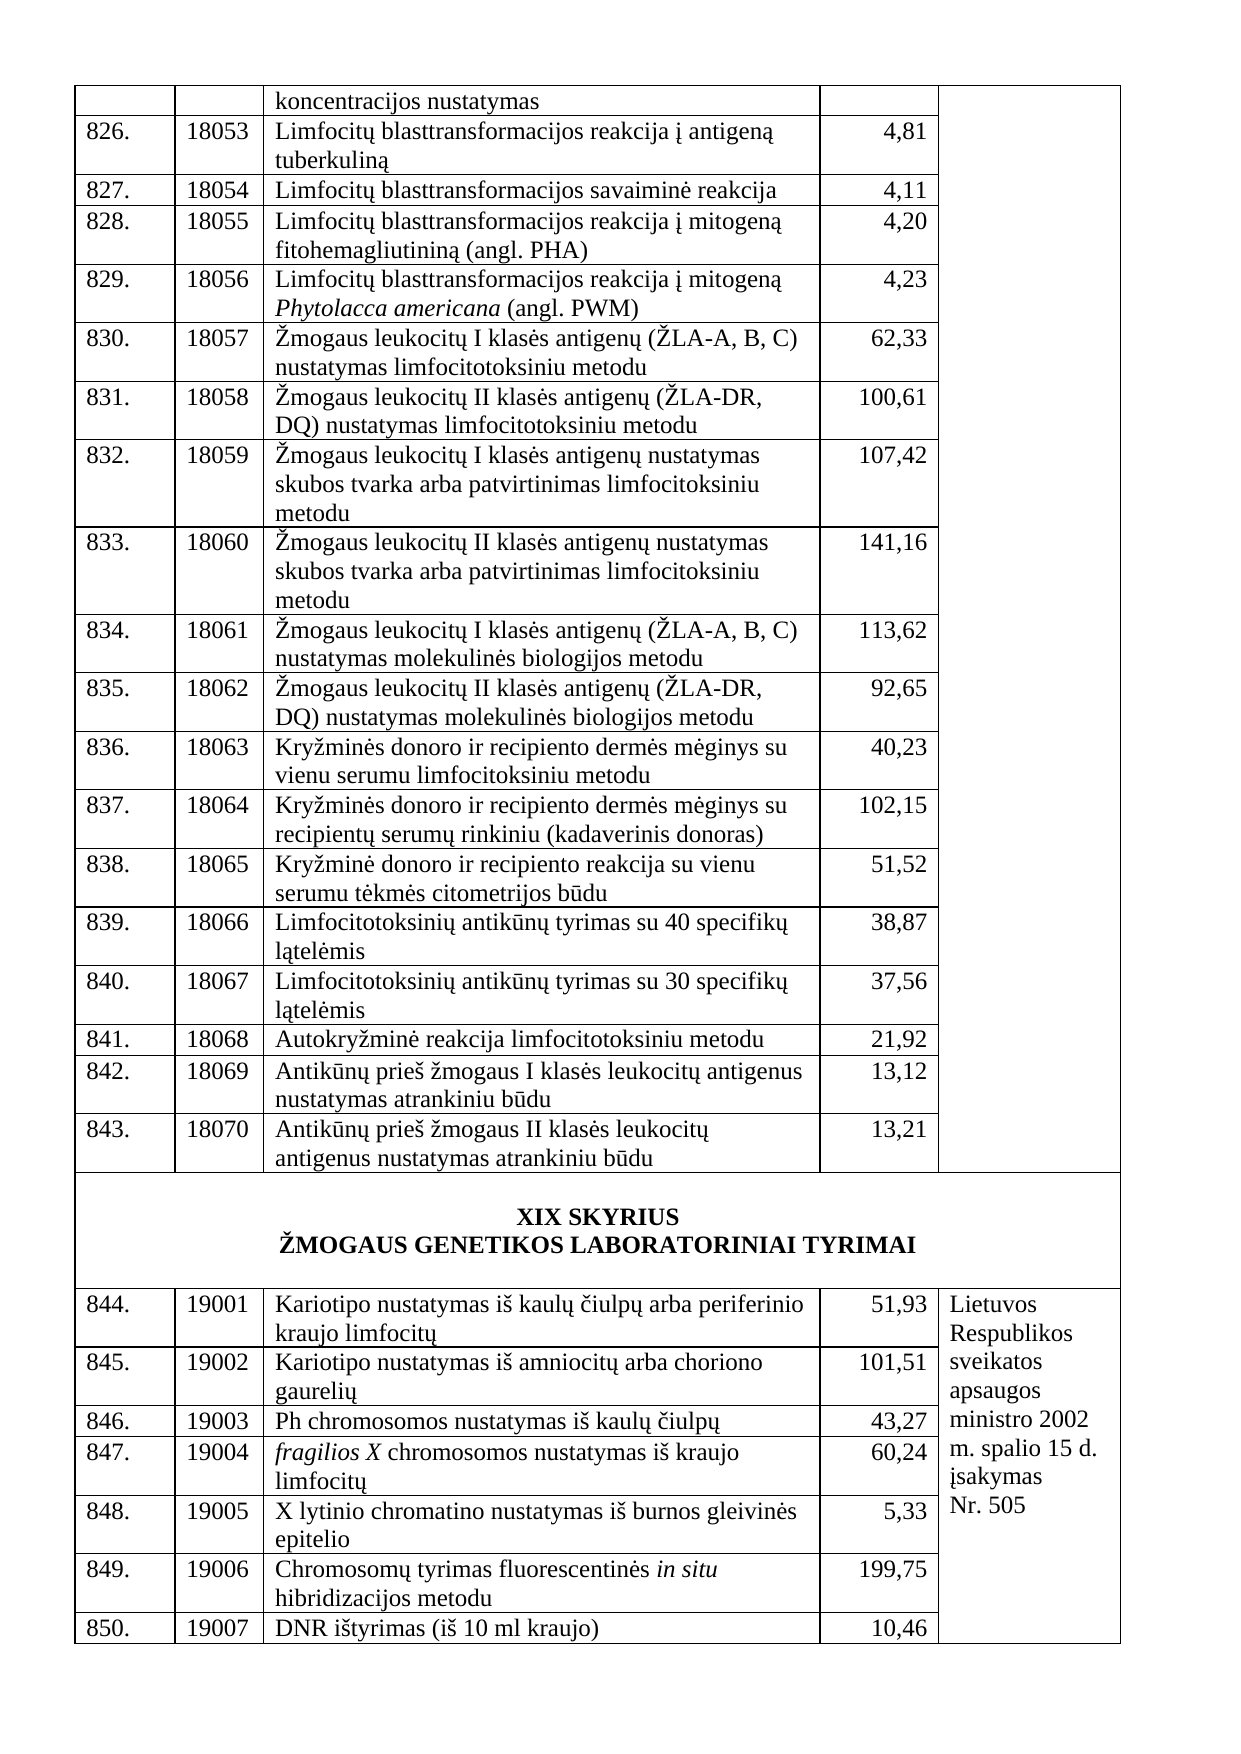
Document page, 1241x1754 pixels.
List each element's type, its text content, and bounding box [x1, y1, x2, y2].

table_cell Antikūnų prieš žmogaus II klasės leukocitų antigenus nustatymas atrankiniu būdu [264, 1114, 819, 1172]
table_cell 827. [76, 175, 174, 205]
table_cell 833. [76, 528, 174, 614]
table_cell 842. [76, 1056, 174, 1113]
table_cell 19006 [176, 1554, 263, 1612]
table_cell 18063 [176, 732, 263, 789]
table_cell 828. [76, 206, 174, 263]
table_cell Lietuvos Respublikos sveikatos apsaugos ministro 2002 m. spalio 15 d. įsakymas Nr. 505 [939, 1289, 1120, 1643]
table_cell Limfocitotoksinių antikūnų tyrimas su 30 specifikų lątelėmis [264, 966, 819, 1023]
table_cell 19001 [176, 1289, 263, 1346]
table_cell 832. [76, 440, 174, 526]
table_cell 18070 [176, 1114, 263, 1172]
table_cell 18060 [176, 528, 263, 614]
table_cell 831. [76, 382, 174, 439]
table_cell 199,75 [821, 1554, 938, 1612]
table_cell Žmogaus leukocitų II klasės antigenų nustatymas skubos tvarka arba patvirtinimas limfocitoksiniu metodu [264, 528, 819, 614]
table_cell 845. [76, 1348, 174, 1405]
table_cell Limfocitų blasttransformacijos savaiminė reakcija [264, 175, 819, 205]
table_cell [176, 86, 263, 115]
table_cell 829. [76, 265, 174, 322]
table_cell 4,81 [821, 116, 938, 174]
table_cell 837. [76, 790, 174, 848]
table_cell Antikūnų prieš žmogaus I klasės leukocitų antigenus nustatymas atrankiniu būdu [264, 1056, 819, 1113]
table_cell 13,21 [821, 1114, 938, 1172]
table_cell 18067 [176, 966, 263, 1023]
table_cell 18057 [176, 323, 263, 381]
table_cell [821, 86, 938, 115]
table_cell 13,12 [821, 1056, 938, 1113]
table_cell 18069 [176, 1056, 263, 1113]
table_cell Kryžminės donoro ir recipiento dermės mėginys su recipientų serumų rinkiniu (kadaverinis donoras) [264, 790, 819, 848]
table_cell 4,20 [821, 206, 938, 263]
table_cell 19002 [176, 1348, 263, 1405]
table_cell 4,23 [821, 265, 938, 322]
table_cell 850. [76, 1613, 174, 1643]
table_cell 841. [76, 1025, 174, 1055]
table_cell 847. [76, 1437, 174, 1495]
table_cell 18053 [176, 116, 263, 174]
table_cell 19007 [176, 1613, 263, 1643]
table_cell 51,93 [821, 1289, 938, 1346]
table_cell 19005 [176, 1496, 263, 1553]
table_cell 92,65 [821, 673, 938, 731]
table_cell 107,42 [821, 440, 938, 526]
table_cell 18058 [176, 382, 263, 439]
table_cell Žmogaus leukocitų I klasės antigenų nustatymas skubos tvarka arba patvirtinimas limfocitoksiniu metodu [264, 440, 819, 526]
table_cell 846. [76, 1406, 174, 1436]
table_cell [939, 86, 1120, 1172]
table_cell 838. [76, 849, 174, 906]
table_cell 141,16 [821, 528, 938, 614]
table_cell 840. [76, 966, 174, 1023]
table_cell 40,23 [821, 732, 938, 789]
table_cell 18055 [176, 206, 263, 263]
table_cell 101,51 [821, 1348, 938, 1405]
table_cell Kariotipo nustatymas iš kaulų čiulpų arba periferinio kraujo limfocitų [264, 1289, 819, 1346]
table_cell XIX SKYRIUS ŽMOGAUS GENETIKOS LABORATORINIAI TYRIMAI [76, 1173, 1120, 1288]
table_cell Žmogaus leukocitų II klasės antigenų (ŽLA-DR, DQ) nustatymas molekulinės biologijos metodu [264, 673, 819, 731]
table_cell 18062 [176, 673, 263, 731]
table_cell 60,24 [821, 1437, 938, 1495]
table_cell 843. [76, 1114, 174, 1172]
table_cell 18059 [176, 440, 263, 526]
table_cell 5,33 [821, 1496, 938, 1553]
table_cell 18065 [176, 849, 263, 906]
table_cell 18054 [176, 175, 263, 205]
table_cell [76, 86, 174, 115]
table_cell X lytinio chromatino nustatymas iš burnos gleivinės epitelio [264, 1496, 819, 1553]
table_cell Limfocitų blasttransformacijos reakcija į mitogeną Phytolacca americana (angl. PWM) [264, 265, 819, 322]
table_cell 18064 [176, 790, 263, 848]
table_cell 43,27 [821, 1406, 938, 1436]
table_cell Ph chromosomos nustatymas iš kaulų čiulpų [264, 1406, 819, 1436]
table_cell Autokryžminė reakcija limfocitotoksiniu metodu [264, 1025, 819, 1055]
table_cell 37,56 [821, 966, 938, 1023]
table_cell 830. [76, 323, 174, 381]
table_cell Kryžminės donoro ir recipiento dermės mėginys su vienu serumu limfocitoksiniu metodu [264, 732, 819, 789]
table_cell 849. [76, 1554, 174, 1612]
table_cell Limfocitų blasttransformacijos reakcija į mitogeną fitohemagliutininą (angl. PHA) [264, 206, 819, 263]
table_cell Žmogaus leukocitų I klasės antigenų (ŽLA-A, B, C) nustatymas limfocitotoksiniu metodu [264, 323, 819, 381]
table_cell Kariotipo nustatymas iš amniocitų arba choriono gaurelių [264, 1348, 819, 1405]
table_cell Kryžminė donoro ir recipiento reakcija su vienu serumu tėkmės citometrijos būdu [264, 849, 819, 906]
table_cell 18061 [176, 615, 263, 672]
table_cell 100,61 [821, 382, 938, 439]
table_cell DNR ištyrimas (iš 10 ml kraujo) [264, 1613, 819, 1643]
table_cell 38,87 [821, 908, 938, 965]
table_cell 844. [76, 1289, 174, 1346]
table_cell 848. [76, 1496, 174, 1553]
table_cell 18068 [176, 1025, 263, 1055]
table_cell koncentracijos nustatymas [264, 86, 819, 115]
table_cell Chromosomų tyrimas fluorescentinės in situ hibridizacijos metodu [264, 1554, 819, 1612]
table_cell 113,62 [821, 615, 938, 672]
table_cell Limfocitų blasttransformacijos reakcija į antigeną tuberkuliną [264, 116, 819, 174]
table_cell 19004 [176, 1437, 263, 1495]
table_cell 826. [76, 116, 174, 174]
table_cell 102,15 [821, 790, 938, 848]
table_cell 21,92 [821, 1025, 938, 1055]
table_cell 18056 [176, 265, 263, 322]
table_cell 19003 [176, 1406, 263, 1436]
table_cell 839. [76, 908, 174, 965]
table_cell Žmogaus leukocitų I klasės antigenų (ŽLA-A, B, C) nustatymas molekulinės biologijos metodu [264, 615, 819, 672]
table_cell Limfocitotoksinių antikūnų tyrimas su 40 specifikų lątelėmis [264, 908, 819, 965]
table_cell 834. [76, 615, 174, 672]
table_cell Žmogaus leukocitų II klasės antigenų (ŽLA-DR, DQ) nustatymas limfocitotoksiniu metodu [264, 382, 819, 439]
table_cell 51,52 [821, 849, 938, 906]
table_cell fragilios X chromosomos nustatymas iš kraujo limfocitų [264, 1437, 819, 1495]
table_cell 836. [76, 732, 174, 789]
table_cell 10,46 [821, 1613, 938, 1643]
table_cell 835. [76, 673, 174, 731]
table_cell 4,11 [821, 175, 938, 205]
table_cell 62,33 [821, 323, 938, 381]
table_cell 18066 [176, 908, 263, 965]
